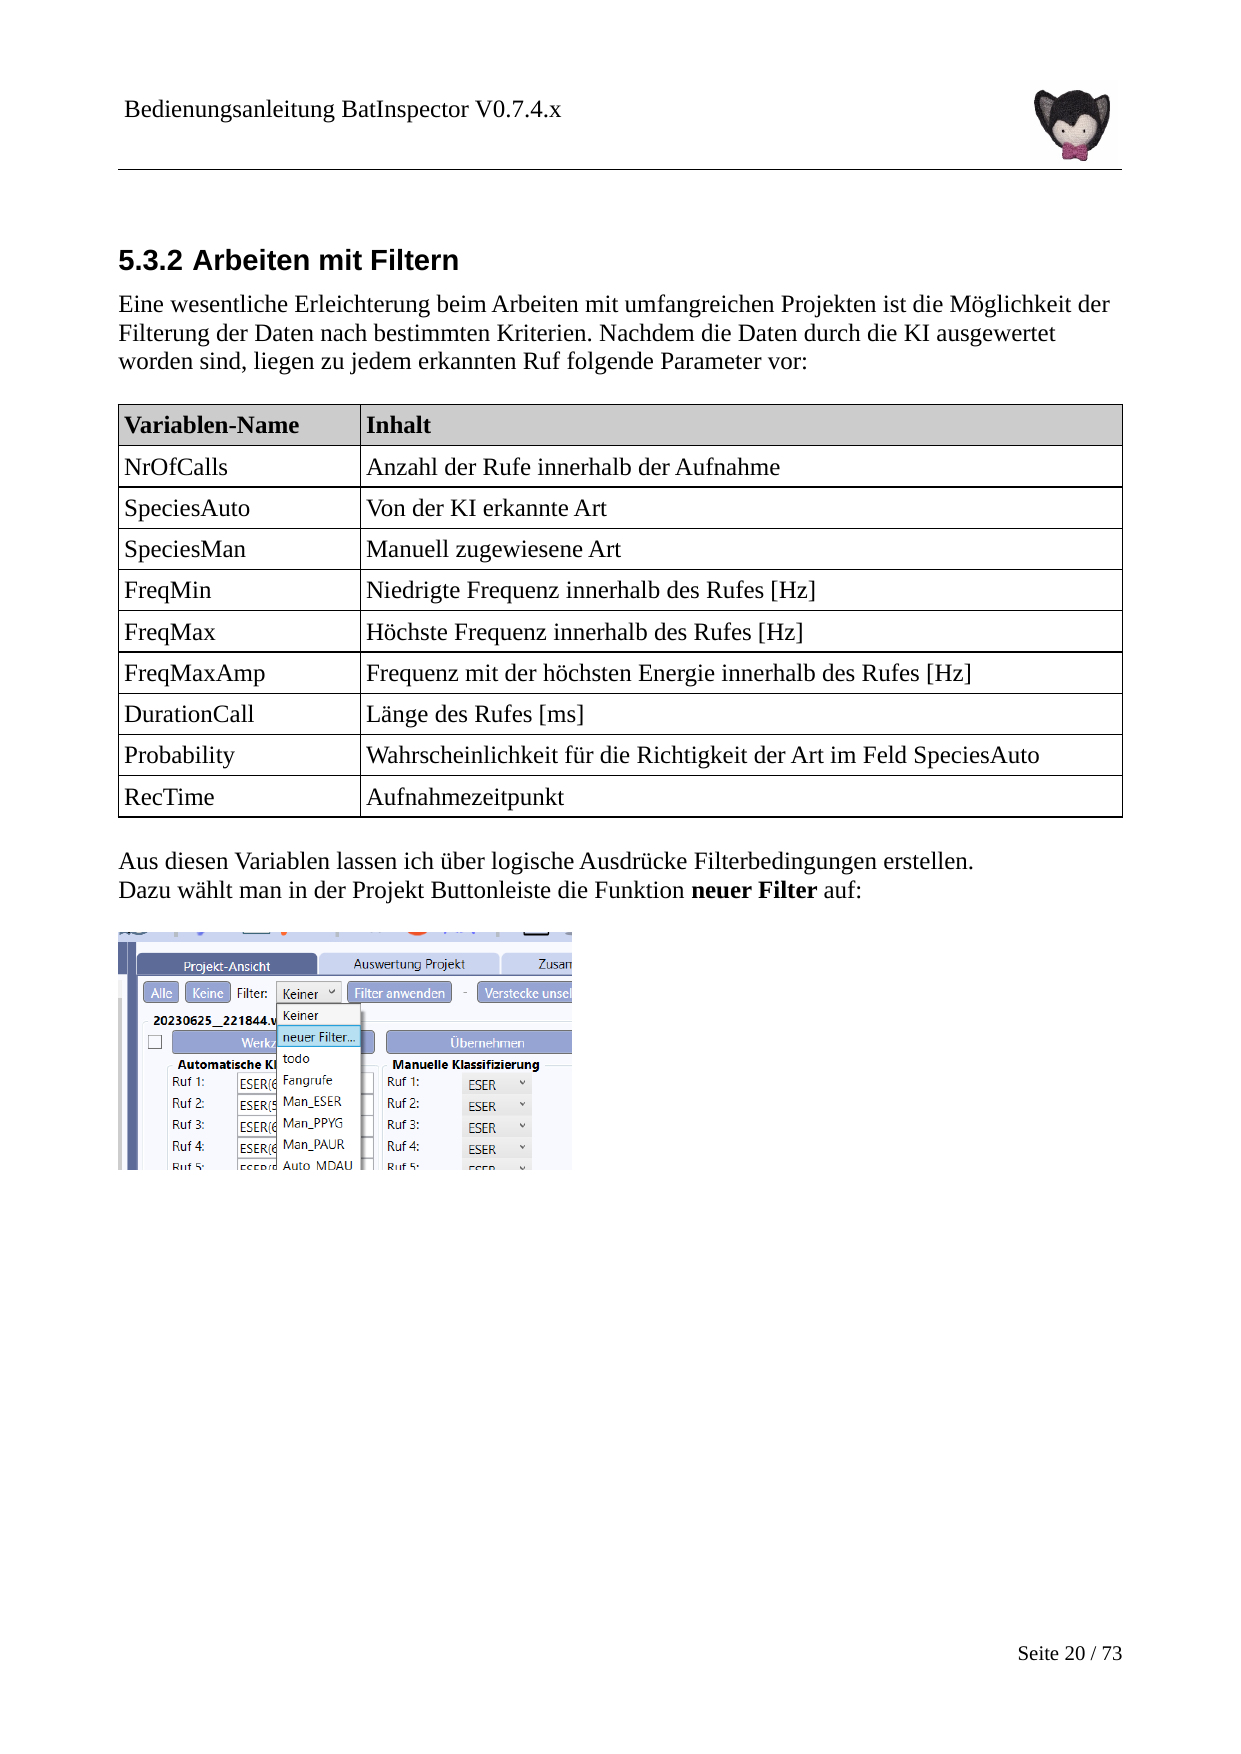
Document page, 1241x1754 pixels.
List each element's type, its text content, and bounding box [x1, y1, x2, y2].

table_cell Manuell zugewiesene Art [361, 529, 1122, 569]
table_cell SpeciesMan [119, 529, 360, 569]
table_cell FreqMax [119, 611, 360, 651]
table_cell Wahrscheinlichkeit für die Richtigkeit der Art im Feld SpeciesAuto [361, 735, 1122, 775]
table_cell Von der KI erkannte Art [361, 488, 1122, 528]
table_cell NrOfCalls [119, 446, 360, 486]
picture [118, 932, 572, 1170]
table_header Inhalt [361, 405, 1122, 445]
table_cell FreqMaxAmp [119, 653, 360, 693]
table_cell Frequenz mit der höchsten Energie innerhalb des Rufes [Hz] [361, 653, 1122, 693]
table_cell Anzahl der Rufe innerhalb der Aufnahme [361, 446, 1122, 486]
table_cell RecTime [119, 776, 360, 816]
table_cell Niedrigte Frequenz innerhalb des Rufes [Hz] [361, 570, 1122, 610]
text Eine wesentliche Erleichterung beim Arbeiten mit umfangreichen Projekten ist die Möglichkeit der Filterung der Daten nach bestimmten Kriterien. Nachdem die Daten durch die KI ausgewertet worden sind, liegen zu jedem erkannten Ruf folgende Parameter vor: [118, 289, 1122, 375]
text Aus diesen Variablen lassen ich über logische Ausdrücke Filterbedingungen erstellen. [118, 846, 1122, 875]
table_cell Länge des Rufes [ms] [361, 694, 1122, 734]
table_cell Probability [119, 735, 360, 775]
table_cell DurationCall [119, 694, 360, 734]
text Dazu wählt man in der Projekt Buttonleiste die Funktion neuer Filter auf: [118, 875, 1122, 904]
table_header Variablen-Name [119, 405, 360, 445]
table_cell SpeciesAuto [119, 488, 360, 528]
table_cell FreqMin [119, 570, 360, 610]
subtitle Arbeiten mit Filtern [118, 243, 1122, 276]
table_cell Höchste Frequenz innerhalb des Rufes [Hz] [361, 611, 1122, 651]
table_cell Aufnahmezeitpunkt [361, 776, 1122, 816]
picture [1030, 80, 1119, 169]
